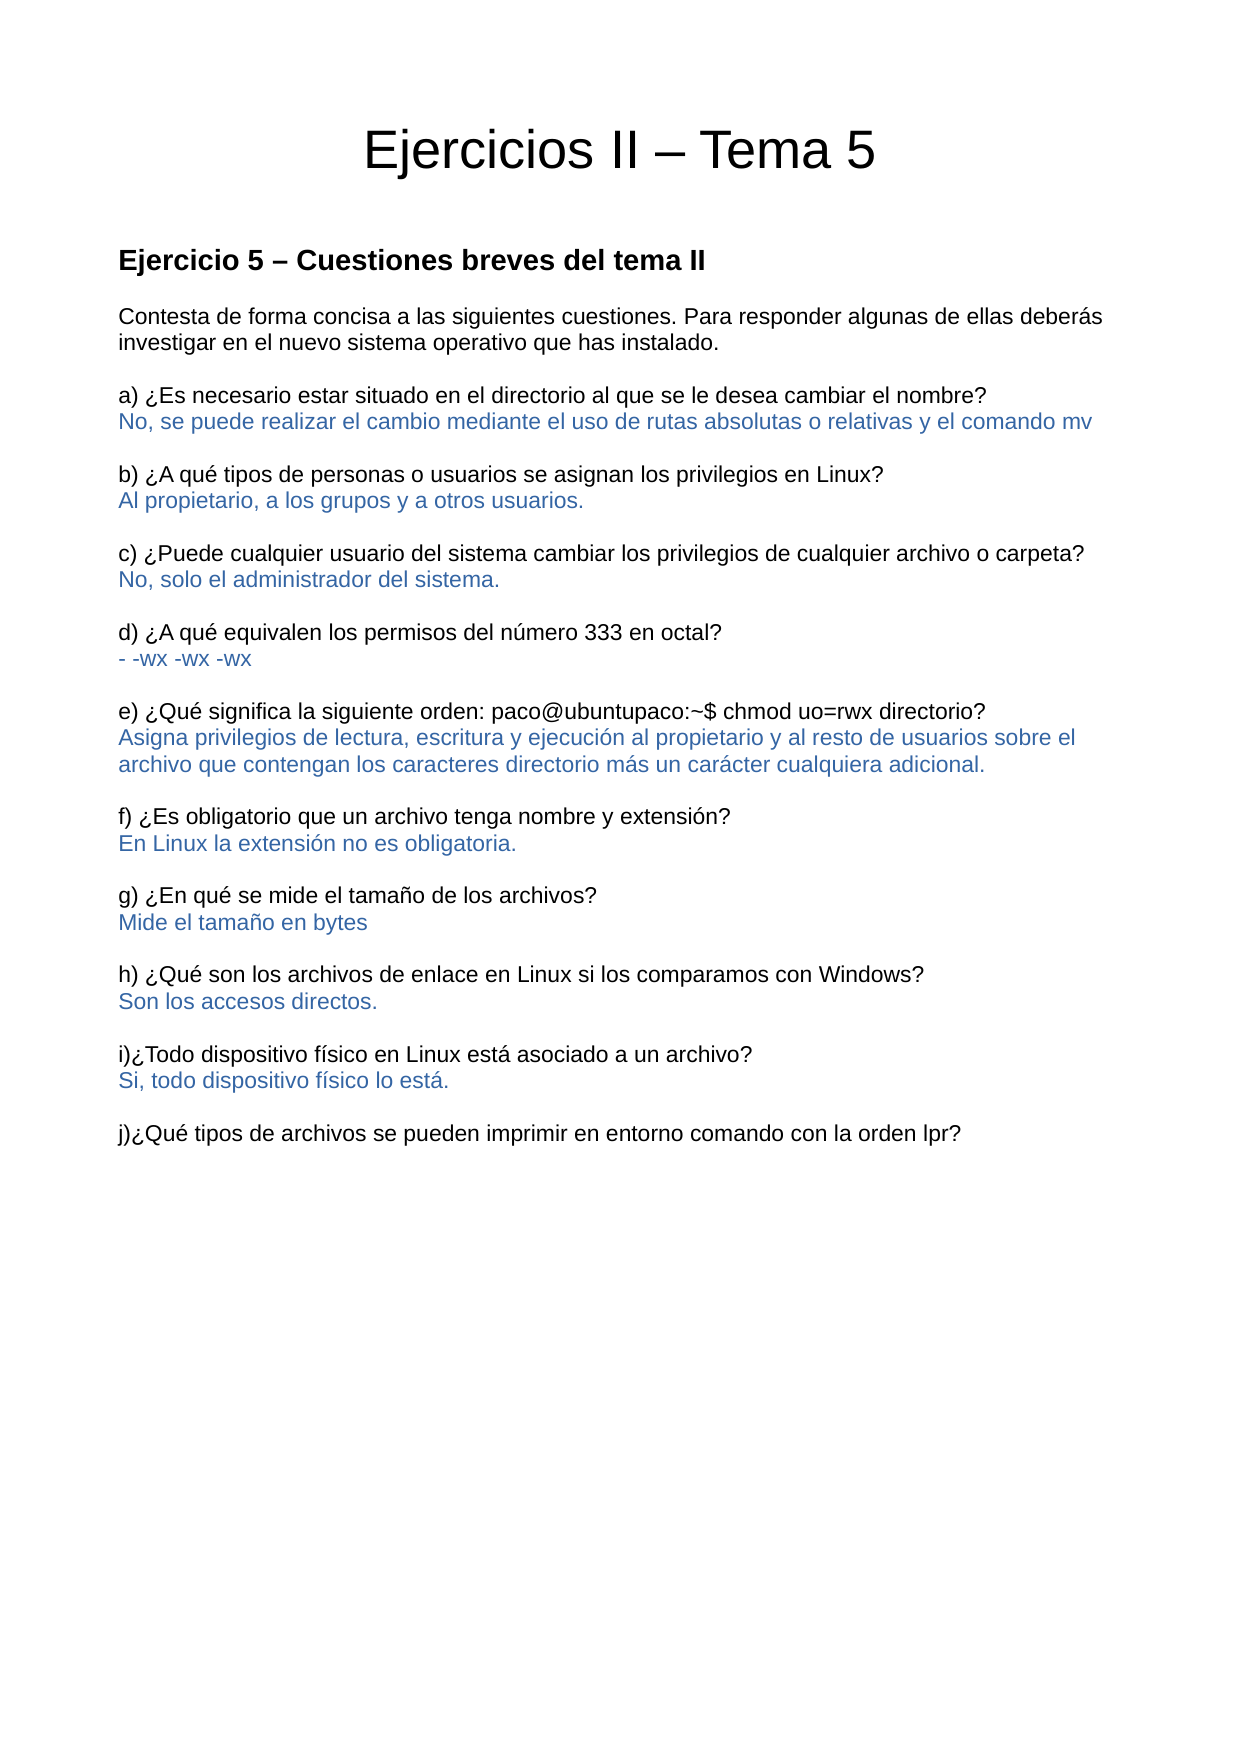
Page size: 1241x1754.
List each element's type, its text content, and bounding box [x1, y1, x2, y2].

text Son los accesos directos. [118, 988, 1122, 1014]
text No, solo el administrador del sistema. [118, 566, 1122, 592]
text No, se puede realizar el cambio mediante el uso de rutas absolutas o relativas y el comando mv [118, 408, 1122, 434]
text c) ¿Puede cualquier usuario del sistema cambiar los privilegios de cualquier archivo o carpeta? [118, 540, 1122, 566]
text h) ¿Qué son los archivos de enlace en Linux si los comparamos con Windows? [118, 961, 1122, 988]
text i)¿Todo dispositivo físico en Linux está asociado a un archivo? [118, 1041, 1122, 1067]
text Asigna privilegios de lectura, escritura y ejecución al propietario y al resto de usuarios sobre el archivo que contengan los caracteres directorio más un carácter cualquiera adicional. [118, 724, 1122, 777]
text j)¿Qué tipos de archivos se pueden imprimir en entorno comando con la orden lpr? [118, 1119, 1122, 1146]
text Si, todo dispositivo físico lo está. [118, 1067, 1122, 1093]
text g) ¿En qué se mide el tamaño de los archivos? [118, 882, 1122, 909]
text f) ¿Es obligatorio que un archivo tenga nombre y extensión? [118, 803, 1122, 830]
text a) ¿Es necesario estar situado en el directorio al que se le desea cambiar el nombre? [118, 382, 1122, 408]
text Mide el tamaño en bytes [118, 909, 1122, 935]
text - -wx -wx -wx [118, 645, 1122, 672]
text Ejercicios II – Tema 5 [118, 118, 1122, 180]
text e) ¿Qué significa la siguiente orden: paco@ubuntupaco:~$ chmod uo=rwx directorio? [118, 698, 1122, 724]
text b) ¿A qué tipos de personas o usuarios se asignan los privilegios en Linux? [118, 461, 1122, 487]
text d) ¿A qué equivalen los permisos del número 333 en octal? [118, 619, 1122, 645]
text Contesta de forma concisa a las siguientes cuestiones. Para responder algunas de ellas deberás investigar en el nuevo sistema operativo que has instalado. [118, 303, 1122, 355]
text Ejercicio 5 – Cuestiones breves del tema II [118, 243, 1122, 276]
text Al propietario, a los grupos y a otros usuarios. [118, 487, 1122, 513]
text En Linux la extensión no es obligatoria. [118, 830, 1122, 856]
